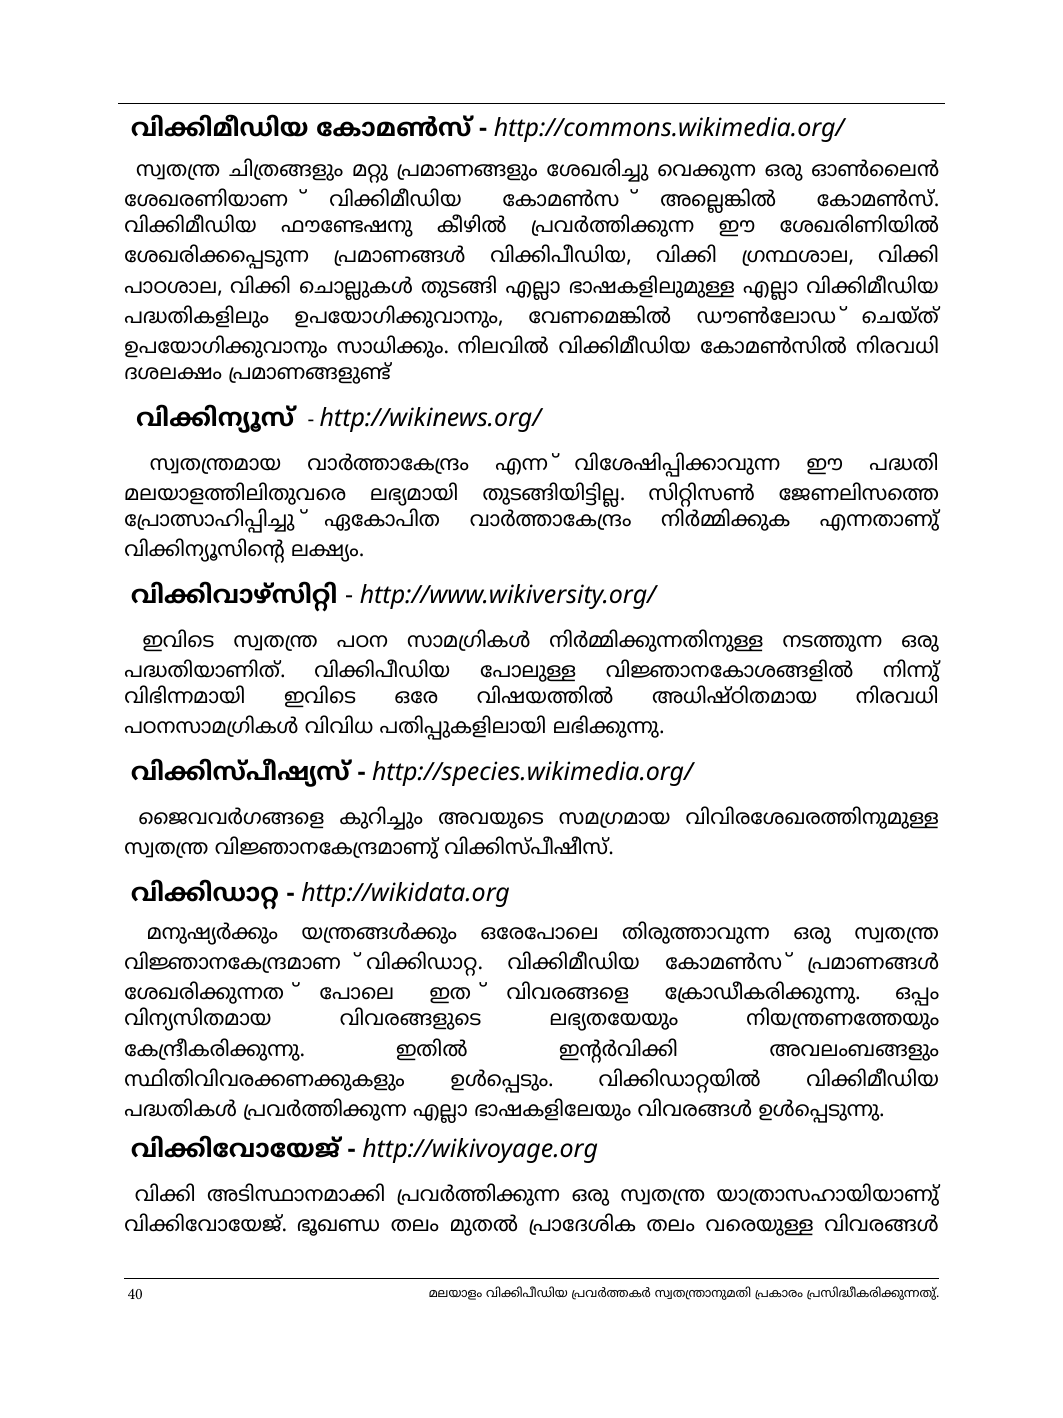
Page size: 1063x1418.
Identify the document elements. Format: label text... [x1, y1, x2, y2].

text മനുഷ്യർക്കും യന്ത്രങ്ങൾക്കും ഒരേപോലെ തിരുത്താവുന്ന‌‌ ഒരു സ്വതന്ത്ര വിജ്ഞാനകേന്ദ്രമാണ് വിക്കിഡാറ്റ. വിക്കിമീഡിയ കോമൺസ് പ്രമാണങ്ങൾ ശേഖരിക്കുന്നത് പോലെ ഇത് വിവരങ്ങളെ ക്രോഡീകരിക്കുന്നു. ഒപ്പം വിന്യസിതമായ വിവരങ്ങളുടെ ലഭ്യതയേയും നിയന്ത്രണത്തേയും കേന്ദ്രീകരിക്കുന്നു. ഇതിൽ ഇന്റർവിക്കി അവലംബങ്ങളും സ്ഥിതിവിവരക്കണക്കുകളും ഉൾപ്പെടും. വിക്കിഡാറ്റയിൽ വിക്കിമീഡിയ പദ്ധതികൾ പ്രവർത്തിക്കുന്ന എല്ലാ ഭാഷകളിലേയും വിവരങ്ങൾ ഉൾപ്പെടുന്നു. [124, 917, 939, 1125]
text വിക്കിസ്പീഷ്യസ് - http://species.wikimedia.org/ [124, 754, 939, 790]
text ഇവിടെ സ്വതന്ത്ര പഠന സാമഗ്രികൾ നിർമ്മിക്കുന്നതിനുള്ള നടത്തുന്ന ഒരു പദ്ധതിയാണിത്. വിക്കിപീഡിയ പോലുള്ള വിജ്ഞാനകോശങ്ങളിൽ നിന്നു് വിഭിന്നമായി ഇവിടെ ഒരേ വിഷയത്തിൽ അധിഷ്ഠിതമായ നിരവധി പഠനസാമഗ്രികൾ വിവിധ പതിപ്പുകളിലായി ലഭിക്കുന്നു. [124, 625, 939, 742]
text വിക്കിവോയേജ് - http://wikivoyage.org [124, 1131, 939, 1167]
text വിക്കിമീഡിയ കോമൺസ് - http://commons.wikimedia.org/ [124, 110, 939, 146]
text വിക്കി അടിസ്ഥാനമാക്കി പ്രവർത്തിക്കുന്ന ഒരു സ്വതന്ത്ര യാത്രാസഹായിയാണു് വിക്കി‌വോയേജ്. ഭൂഖണ്ഡ തലം മുതൽ പ്രാദേശിക തലം വരെയുള്ള വിവരങ്ങൾ [124, 1179, 939, 1239]
text വിക്കിഡാറ്റ - http://wikidata.org [124, 874, 939, 911]
text വിക്കിവാഴ്സിറ്റി - http://www.wikiversity.org/ [124, 577, 939, 613]
text വിക്കിന്യൂസ് - http://wikinews.org/ [124, 399, 939, 436]
text സ്വതന്ത്രമായ വാർത്താകേന്ദ്രം എന്ന് വിശേഷിപ്പിക്കാവുന്ന ഈ പദ്ധതി മലയാളത്തിലിതുവരെ ലഭ്യമായി തുടങ്ങിയിട്ടില്ല. സിറ്റിസൺ ജേണലിസത്തെ പ്രോത്സാഹിപ്പിച്ചു് ഏകോപിത വാർത്താകേന്ദ്രം നിർമ്മിക്കുക എന്നതാണു് വിക്കിന്യൂസിന്റെ ലക്ഷ്യം. [124, 448, 939, 565]
text സ്വതന്ത്ര ചിത്രങ്ങളും മറ്റു പ്രമാണങ്ങളും ശേഖരിച്ചു വെക്കുന്ന ഒരു ഓൺലൈൻ ശേഖരണിയാണ് വിക്കിമീഡിയ കോമൺസ് അല്ലെങ്കിൽ കോമൺസ്. വിക്കിമീഡിയ ഫൗണ്ടേഷനു കീഴിൽ പ്രവർത്തിക്കുന്ന ഈ ശേഖരിണിയിൽ ശേഖരിക്കപ്പെടുന്ന പ്രമാണങ്ങൾ വിക്കിപീഡിയ, വിക്കി ഗ്രന്ഥശാല, വിക്കി പാഠശാല, വിക്കി ചൊല്ലുകൾ തുടങ്ങി എല്ലാ ഭാഷകളിലുമുള്ള എല്ലാ വിക്കിമീഡിയ പദ്ധതികളിലും ഉപയോഗിക്കുവാനും, വേണമെങ്കിൽ ഡൗൺലോഡ് ചെയ്ത് ഉപയോഗിക്കുവാനും സാധിക്കും. നിലവിൽ വിക്കിമീഡിയ കോമൺസിൽ നിരവധി ദശലക്ഷം പ്രമാണങ്ങളുണ്ട് [124, 158, 939, 388]
text ജൈവവർഗങ്ങളെ കുറിച്ചും അവയുടെ സമഗ്രമായ വിവിരശേഖരത്തിനുമുള്ള സ്വതന്ത്ര വിജ്ഞാനകേന്ദ്രമാണു് വിക്കിസ്പീഷീസ്. [124, 802, 939, 863]
